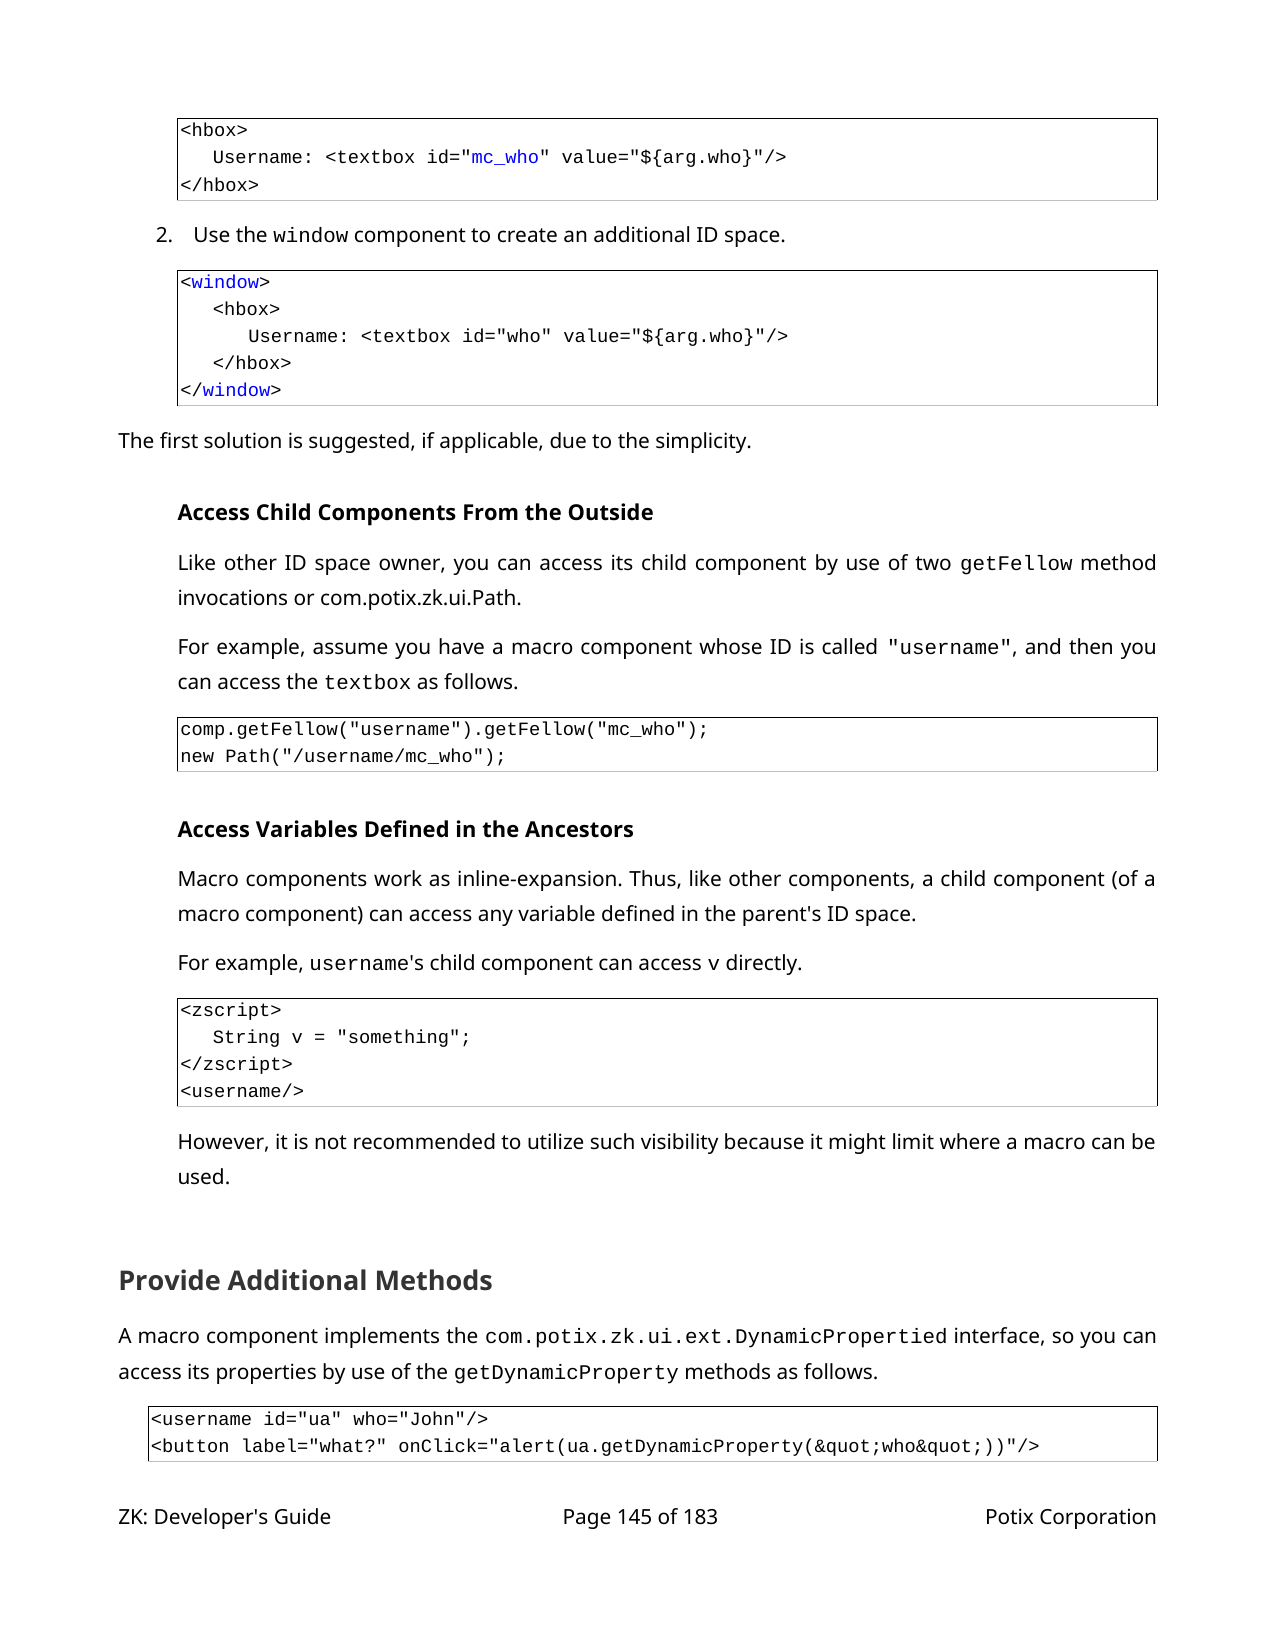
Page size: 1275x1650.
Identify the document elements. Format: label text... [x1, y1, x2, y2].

text </hbox> [178, 351, 1157, 375]
text </hbox> [178, 172, 1157, 200]
text However, it is not recommended to utilize such visibility because it might limit where a macro can be used. [177, 1127, 1157, 1190]
subtitle Provide Additional Methods [118, 1261, 1157, 1298]
text <username/> [178, 1079, 1157, 1106]
text For example, assume you have a macro component whose ID is called "username", and then you can access the textbox as follows. [177, 632, 1157, 696]
text <hbox> [178, 119, 1157, 142]
subtitle Access Child Components From the Outside [177, 497, 1157, 527]
text Username: <textbox id="who" value="${arg.who}"/> [178, 324, 1157, 348]
text <username id="ua" who="John"/> [149, 1407, 1157, 1431]
text <zscript> [178, 999, 1157, 1022]
text A macro component implements the com.potix.zk.ui.ext.DynamicPropertied interface, so you can access its properties by use of the getDynamicProperty methods as follows. [118, 1322, 1157, 1386]
subtitle Access Variables Defined in the Ancestors [177, 814, 1157, 844]
text comp.getFellow("username").getFellow("mc_who"); [178, 718, 1157, 741]
text String v = "something"; [178, 1025, 1157, 1049]
text <window> [178, 271, 1157, 294]
text new Path("/username/mc_who"); [178, 744, 1157, 771]
text <hbox> [178, 297, 1157, 321]
text Username: <textbox id="mc_who" value="${arg.who}"/> [178, 145, 1157, 169]
text </window> [178, 378, 1157, 405]
text </zscript> [178, 1052, 1157, 1076]
list Use the window component to create an additional ID space. [156, 220, 1157, 249]
text For example, username's child component can access v directly. [177, 948, 1157, 977]
text The first solution is suggested, if applicable, due to the simplicity. [118, 426, 1157, 454]
text Like other ID space owner, you can access its child component by use of two getFellow method invocations or com.potix.zk.ui.Path. [177, 548, 1157, 611]
text Macro components work as inline-expansion. Thus, like other components, a child component (of a macro component) can access any variable defined in the parent's ID space. [177, 864, 1157, 928]
text <button label="what?" onClick="alert(ua.getDynamicProperty(&quot;who&quot;))"/> [149, 1433, 1157, 1461]
